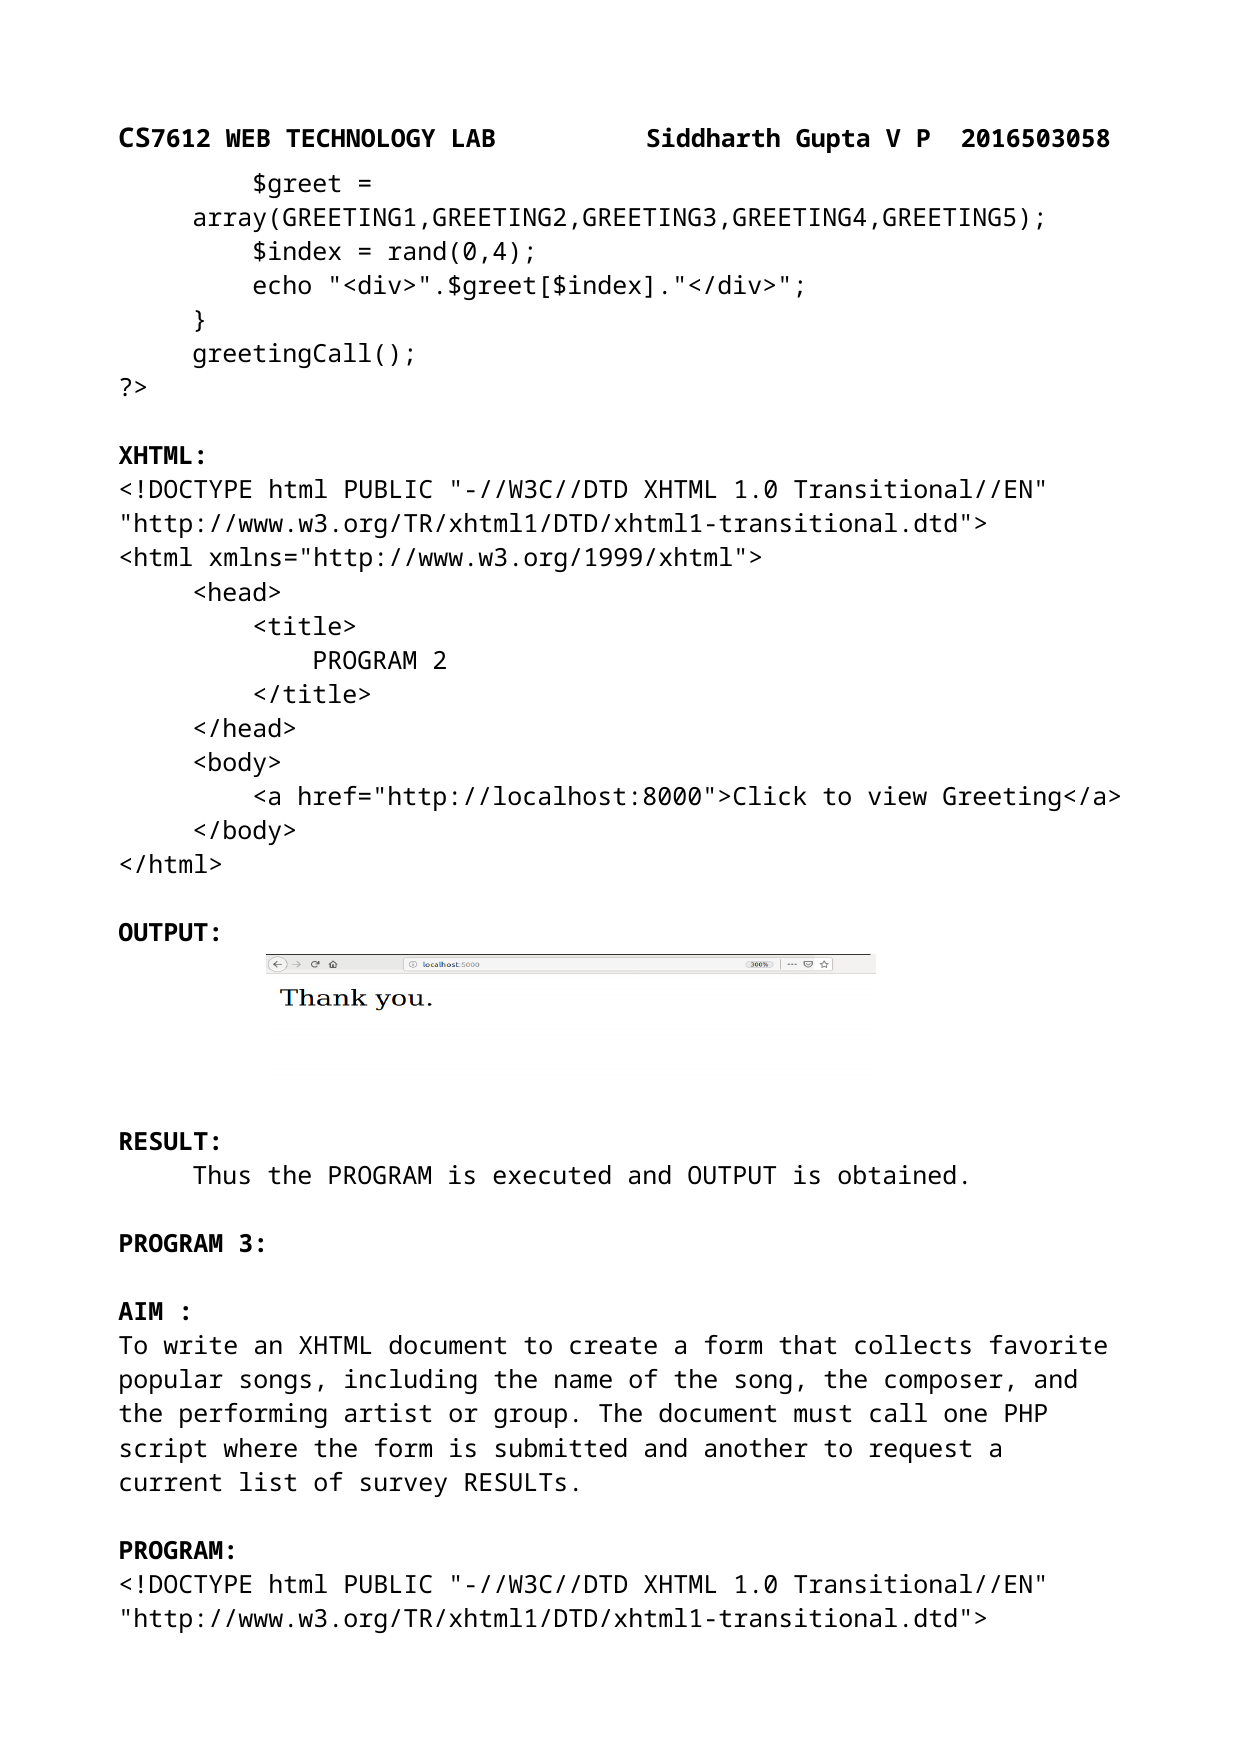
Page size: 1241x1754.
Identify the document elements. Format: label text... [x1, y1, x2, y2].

text <title> [118, 608, 1122, 642]
text <!DOCTYPE html PUBLIC "-//W3C//DTD XHTML 1.0 Transitional//EN" "http://www.w3.org/TR/xhtml1/DTD/xhtml1-transitional.dtd"> [118, 1566, 1122, 1634]
text </head> [118, 710, 1122, 744]
text $greet = array(GREETING1,GREETING2,GREETING3,GREETING4,GREETING5); [118, 165, 1122, 233]
text greetingCall(); [118, 336, 1122, 370]
text </html> [118, 847, 1122, 881]
text To write an XHTML document to create a form that collects favorite popular songs, including the name of the song, the composer, and the performing artist or group. The document must call one PHP script where the form is submitted and another to request a current list of survey RESULTs. [118, 1328, 1122, 1498]
text <a href="http://localhost:8000">Click to view Greeting</a> [118, 778, 1122, 813]
text <!DOCTYPE html PUBLIC "-//W3C//DTD XHTML 1.0 Transitional//EN" "http://www.w3.org/TR/xhtml1/DTD/xhtml1-transitional.dtd"> [118, 472, 1122, 540]
text XHTML: [118, 438, 1122, 472]
text <head> [118, 574, 1122, 608]
text AIM : [118, 1294, 1122, 1328]
text Thus the PROGRAM is executed and OUTPUT is obtained. [118, 1158, 1122, 1192]
text </title> [118, 676, 1122, 710]
text $index = rand(0,4); [118, 233, 1122, 268]
text PROGRAM: [118, 1532, 1122, 1566]
text <html xmlns="http://www.w3.org/1999/xhtml"> [118, 540, 1122, 574]
text } [118, 302, 1122, 336]
text ?> [118, 370, 1122, 404]
text </body> [118, 813, 1122, 847]
text <body> [118, 744, 1122, 778]
text PROGRAM 2 [118, 642, 1122, 676]
text RESULT: [118, 1124, 1122, 1158]
text OUTPUT: [118, 915, 1122, 949]
picture [266, 954, 877, 1124]
text PROGRAM 3: [118, 1226, 1122, 1260]
text echo "<div>".$greet[$index]."</div>"; [118, 268, 1122, 302]
